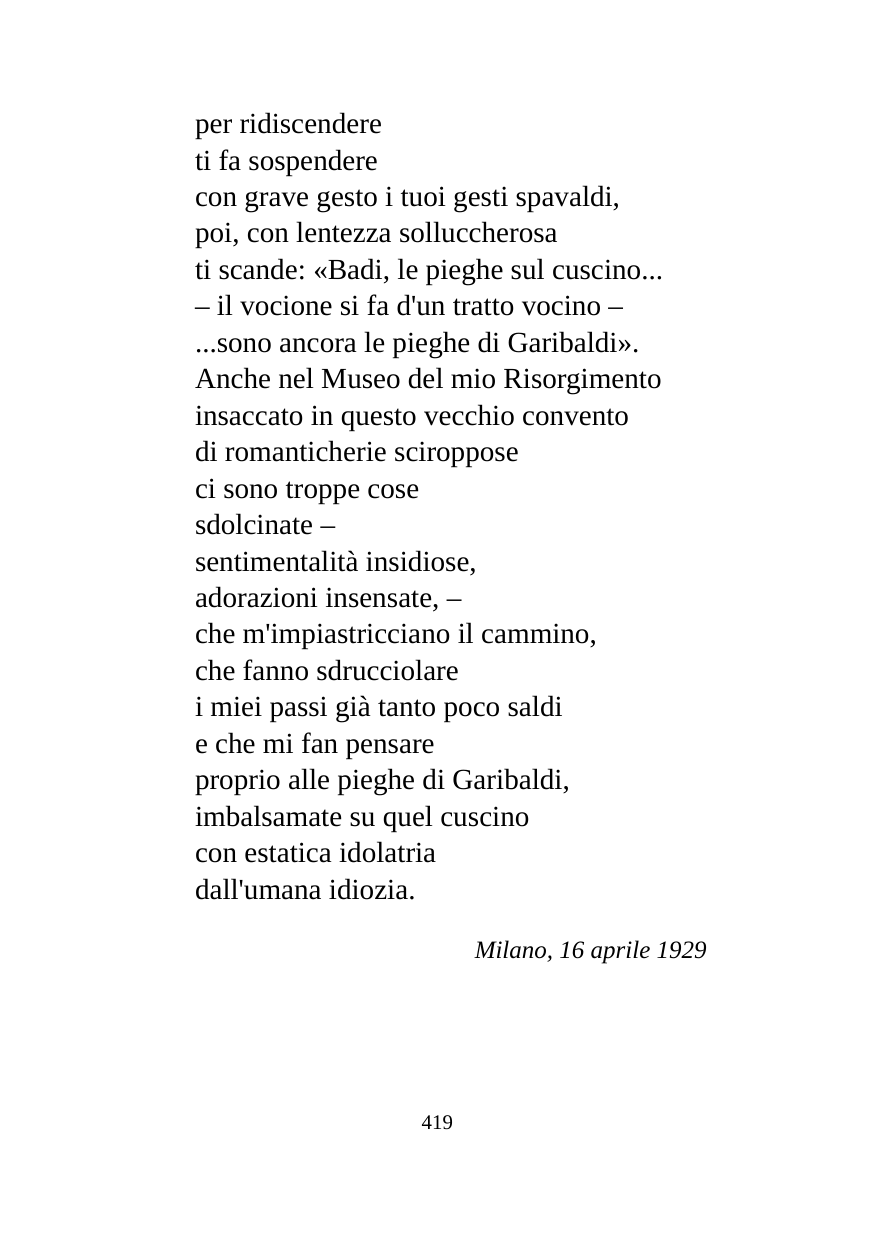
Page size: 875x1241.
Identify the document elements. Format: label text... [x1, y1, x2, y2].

text sdolcinate – [195, 507, 768, 541]
text insaccato in questo vecchio convento [195, 398, 768, 431]
text con grave gesto i tuoi gesti spavaldi, [195, 179, 768, 213]
text poi, con lentezza solluccherosa [195, 216, 768, 249]
text che m'impiastricciano il cammino, [195, 617, 768, 650]
text Anche nel Museo del mio Risorgimento [195, 361, 768, 395]
text per ridiscendere [195, 106, 768, 140]
text adorazioni insensate, – [195, 580, 768, 614]
text con estatica idolatria [195, 835, 768, 869]
text dall'umana idiozia. [195, 872, 768, 905]
text di romanticherie sciroppose [195, 434, 768, 468]
text – il vocione si fa d'un tratto vocino – [195, 288, 768, 322]
text ...sono ancora le pieghe di Garibaldi». [195, 325, 768, 358]
text sentimentalità insidiose, [195, 544, 768, 577]
text ti fa sospendere [195, 143, 768, 176]
text che fanno sdrucciolare [195, 653, 768, 687]
text imbalsamate su quel cuscino [195, 799, 768, 832]
text i miei passi già tanto poco saldi [195, 689, 768, 723]
text proprio alle pieghe di Garibaldi, [195, 762, 768, 796]
text ti scande: «Badi, le pieghe sul cuscino... [195, 252, 768, 286]
text ci sono troppe cose [195, 471, 768, 504]
text e che mi fan pensare [195, 726, 768, 759]
text Milano, 16 aprile 1929 [106, 935, 709, 964]
